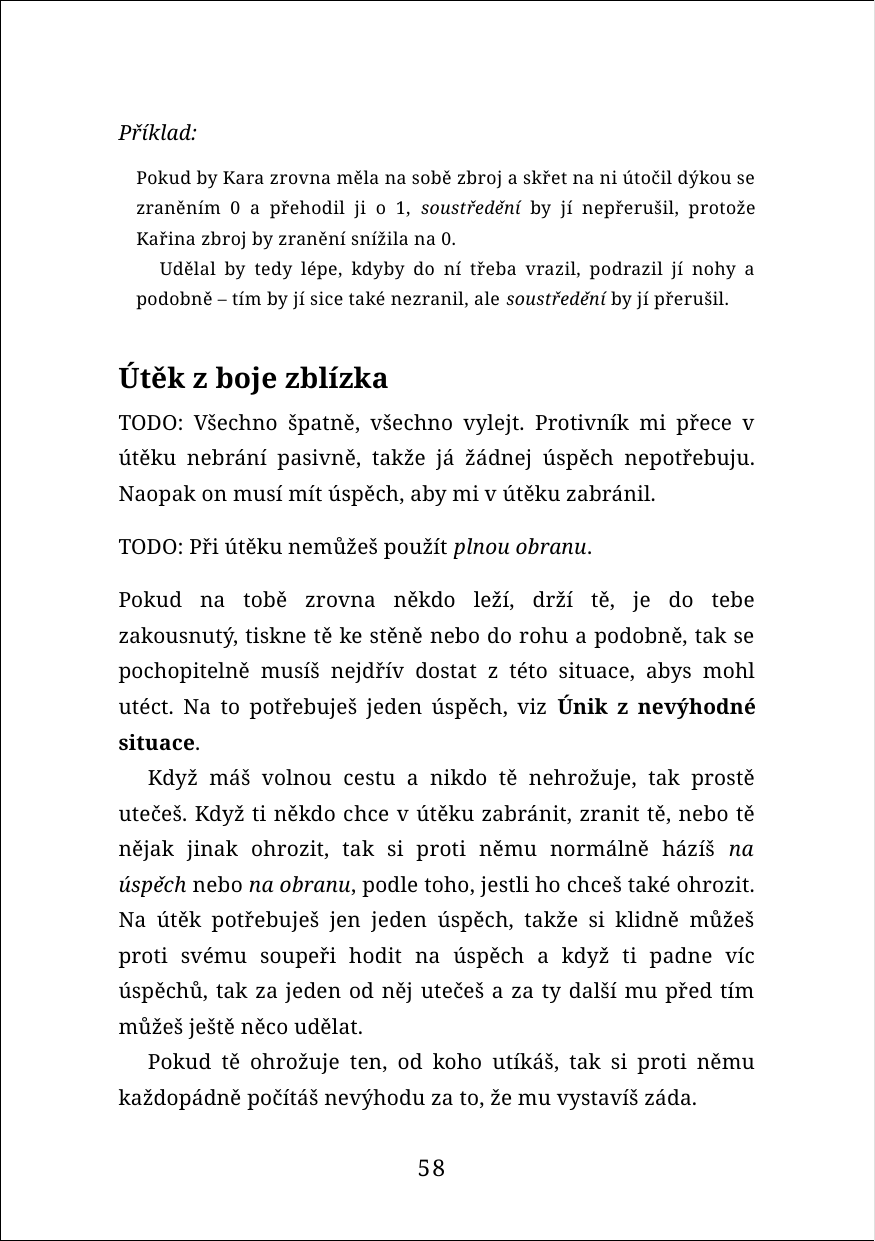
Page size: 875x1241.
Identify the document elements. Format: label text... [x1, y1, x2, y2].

text Příklad: [118, 118, 756, 147]
text Pokud na tobě zrovna někdo leží, drží tě, je do tebe zakousnutý, tiskne tě ke stěně nebo do rohu a podobně, tak se pochopitelně musíš nejdřív dostat z této situace, abys mohl utéct. Na to potřebuješ jeden úspěch, viz Únik z nevýhodné situace. Když máš volnou cestu a nikdo tě nehrožuje, tak prostě utečeš. Když ti někdo chce v útěku zabránit, zranit tě, nebo tě nějak jinak ohrozit, tak si proti němu normálně házíš na úspěch nebo na obranu, podle toho, jestli ho chceš také ohrozit. Na útěk potřebuješ jen jeden úspěch, takže si klidně můžeš proti svému soupeři hodit na úspěch a když ti padne víc úspěchů, tak za jeden od něj utečeš a za ty další mu před tím můžeš ještě něco udělat. Pokud tě ohrožuje ten, od koho utíkáš, tak si proti němu každopádně počítáš nevýhodu za to, že mu vystavíš záda. [118, 586, 756, 1111]
text TODO: Všechno špatně, všechno vylejt. Protivník mi přece v útěku nebrání pasivně, takže já žádnej úspěch nepotřebuju. Naopak on musí mít úspěch, aby mi v útěku zabránil. [118, 408, 756, 507]
subtitle Útěk z boje zblízka [118, 358, 756, 396]
text Pokud by Kara zrovna měla na sobě zbroj a skřet na ni útočil dýkou se zraněním 0 a přehodil ji o 1, soustředění by jí nepřerušil, protože Kařina zbroj by zranění snížila na 0. Udělal by tedy lépe, kdyby do ní třeba vrazil, podrazil jí nohy a podobně – tím by jí sice také nezranil, ale soustředění by jí přerušil. [136, 166, 756, 311]
text TODO: Při útěku nemůžeš použít plnou obranu. [118, 532, 756, 561]
